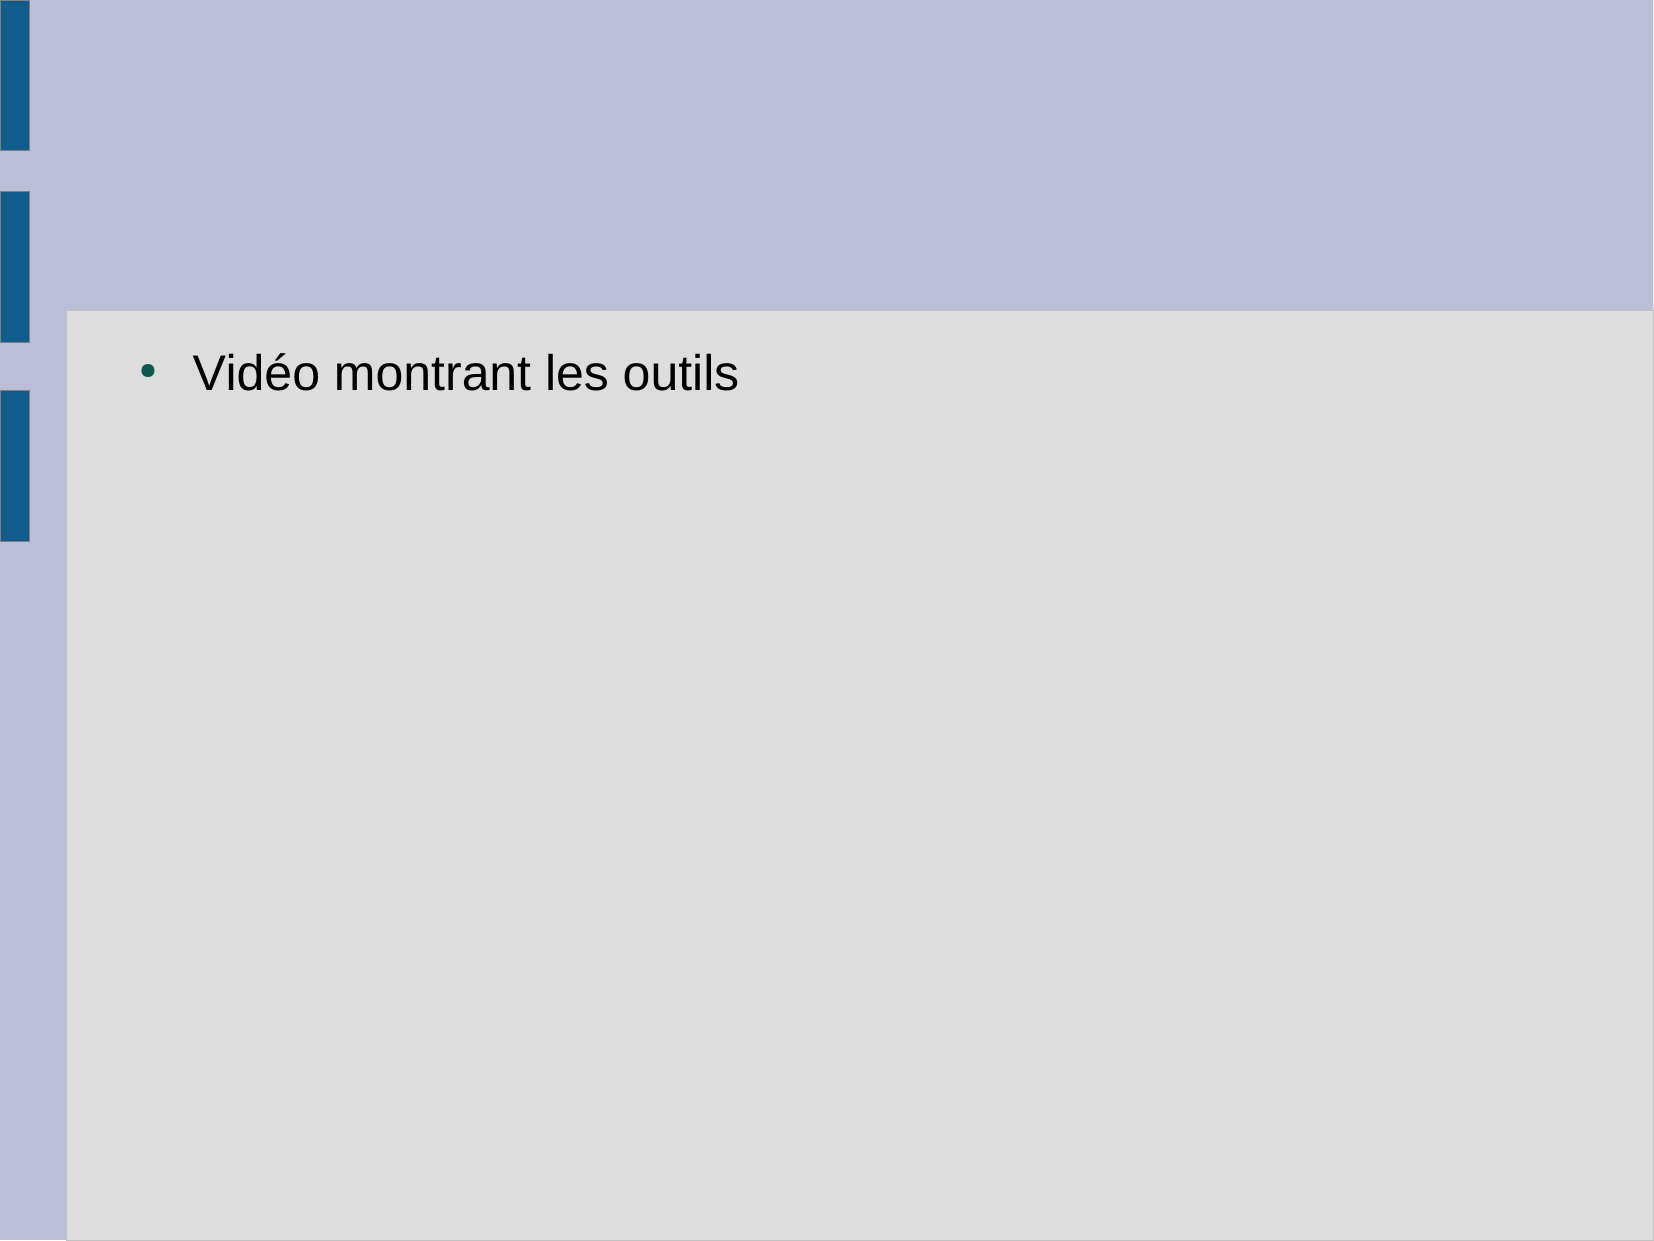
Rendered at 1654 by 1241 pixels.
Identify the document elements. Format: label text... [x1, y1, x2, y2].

list Vidéo montrant les outils [121, 344, 1534, 1065]
